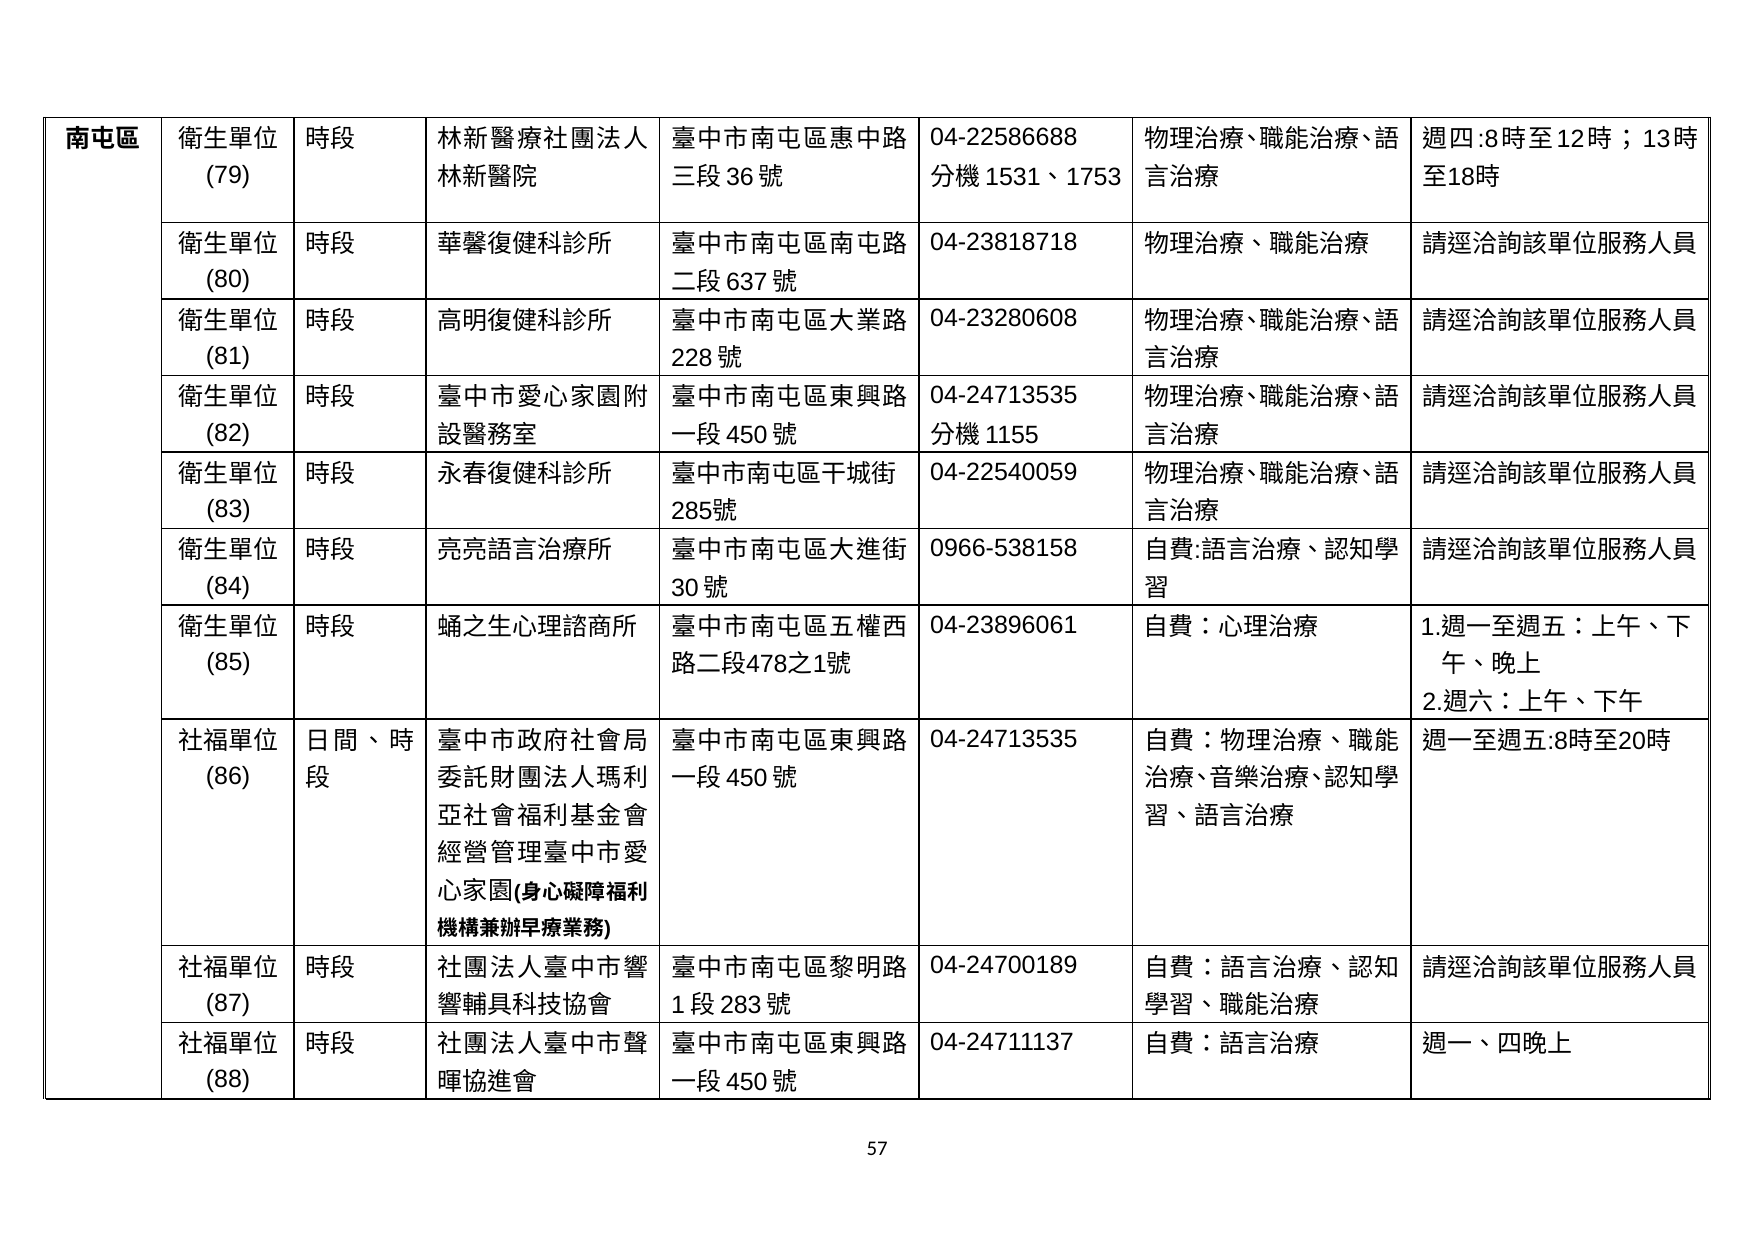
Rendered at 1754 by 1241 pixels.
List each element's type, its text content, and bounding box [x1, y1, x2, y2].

table_cell 週一至週五:8時至20時 [1412, 720, 1708, 945]
table_cell 臺中市政府社會局委託財團法人瑪利亞社會福利基金會經營管理臺中市愛心家園(身心礙障福利機構兼辦早療業務) [427, 720, 659, 945]
table_cell 04-24711137 [920, 1023, 1132, 1098]
table_cell 臺中市南屯區東興路一段450號 [660, 376, 918, 451]
table_cell 衛生單位(79) [162, 118, 293, 221]
table_cell 社福單位(88) [162, 1023, 293, 1098]
table_cell 臺中市南屯區干城街285號 [660, 453, 918, 528]
table_cell 自費：語言治療、認知學習、職能治療 [1133, 946, 1410, 1021]
table_cell 1.週一至週五：上午、下午、晚上 2.週六：上午、下午 [1412, 606, 1708, 718]
table_cell 時段 [295, 300, 425, 374]
table_cell 臺中市南屯區大進街30號 [660, 529, 918, 604]
table_cell 04-22540059 [920, 453, 1132, 528]
table_cell 時段 [295, 223, 425, 298]
table_cell 社團法人臺中市聲暉協進會 [427, 1023, 659, 1098]
table_cell 南屯區 [46, 118, 161, 1098]
table_cell 時段 [295, 1023, 425, 1098]
table_cell 04-22586688 分機1531、 1753 [920, 118, 1132, 221]
table_cell 04-23280608 [920, 300, 1132, 374]
table_cell 時段 [295, 946, 425, 1021]
table_cell 請逕洽詢該單位服務人員 [1412, 946, 1708, 1021]
table_cell 臺中市愛心家園附設醫務室 [427, 376, 659, 451]
table_cell 衛生單位 (83) [162, 453, 293, 528]
table_cell 時段 [295, 529, 425, 604]
table_cell 永春復健科診所 [427, 453, 659, 528]
table_cell 社福單位(86) [162, 720, 293, 945]
table_cell 04-23896061 [920, 606, 1132, 718]
table_cell 04-24700189 [920, 946, 1132, 1021]
table_cell 物理治療、職能治療、語言治療 [1133, 453, 1410, 528]
table_cell 日間、時段 [295, 720, 425, 945]
table_cell 華馨復健科診所 [427, 223, 659, 298]
table_cell 請逕洽詢該單位服務人員 [1412, 453, 1708, 528]
table_cell 時段 [295, 606, 425, 718]
table_cell 自費：物理治療、職能治療、音樂治療、認知學習、語言治療 [1133, 720, 1410, 945]
table_cell 請逕洽詢該單位服務人員 [1412, 223, 1708, 298]
table_cell 臺中市南屯區東興路一段450號 [660, 720, 918, 945]
table_cell 臺中市南屯區惠中路三段36號 [660, 118, 918, 221]
table_cell 衛生單位(80) [162, 223, 293, 298]
table_cell 週一、四晚上 [1412, 1023, 1708, 1098]
table_cell 時段 [295, 376, 425, 451]
table_cell 衛生單位(81) [162, 300, 293, 374]
table_cell 高明復健科診所 [427, 300, 659, 374]
table_cell 請逕洽詢該單位服務人員 [1412, 529, 1708, 604]
table_cell 社團法人臺中市響響輔具科技協會 [427, 946, 659, 1021]
table_cell 臺中市南屯區五權西路二段478之1號 [660, 606, 918, 718]
table_cell 自費：心理治療 [1133, 606, 1410, 718]
table_cell 亮亮語言治療所 [427, 529, 659, 604]
table_cell 自費:語言治療、認知學習 [1133, 529, 1410, 604]
table_cell 社福單位(87) [162, 946, 293, 1021]
table_cell 時段 [295, 118, 425, 221]
table_cell 請逕洽詢該單位服務人員 [1412, 300, 1708, 374]
table_cell 時段 [295, 453, 425, 528]
table_cell 林新醫療社團法人林新醫院 [427, 118, 659, 221]
table_cell 自費：語言治療 [1133, 1023, 1410, 1098]
table_cell 蛹之生心理諮商所 [427, 606, 659, 718]
table_cell 衛生單位(82) [162, 376, 293, 451]
table_cell 衛生單位(84) [162, 529, 293, 604]
table_cell 0966-538158 [920, 529, 1132, 604]
table_cell 04-23818718 [920, 223, 1132, 298]
table_cell 臺中市南屯區東興路一段450號 [660, 1023, 918, 1098]
table_cell 臺中市南屯區南屯路二段637號 [660, 223, 918, 298]
table_cell 週四:8時至12時；13時至18時 [1412, 118, 1708, 221]
table_cell 物理治療、職能治療、語言治療 [1133, 118, 1410, 221]
table_cell 04-24713535 [920, 720, 1132, 945]
table_cell 物理治療、職能治療 [1133, 223, 1410, 298]
table_cell 臺中市南屯區黎明路1段283號 [660, 946, 918, 1021]
table_cell 請逕洽詢該單位服務人員 [1412, 376, 1708, 451]
table_cell 物理治療、職能治療、語言治療 [1133, 300, 1410, 374]
table_cell 衛生單位 (85) [162, 606, 293, 718]
table_cell 臺中市南屯區大業路228號 [660, 300, 918, 374]
table_cell 04-24713535 分機1155 [920, 376, 1132, 451]
table_cell 物理治療、職能治療、語言治療 [1133, 376, 1410, 451]
